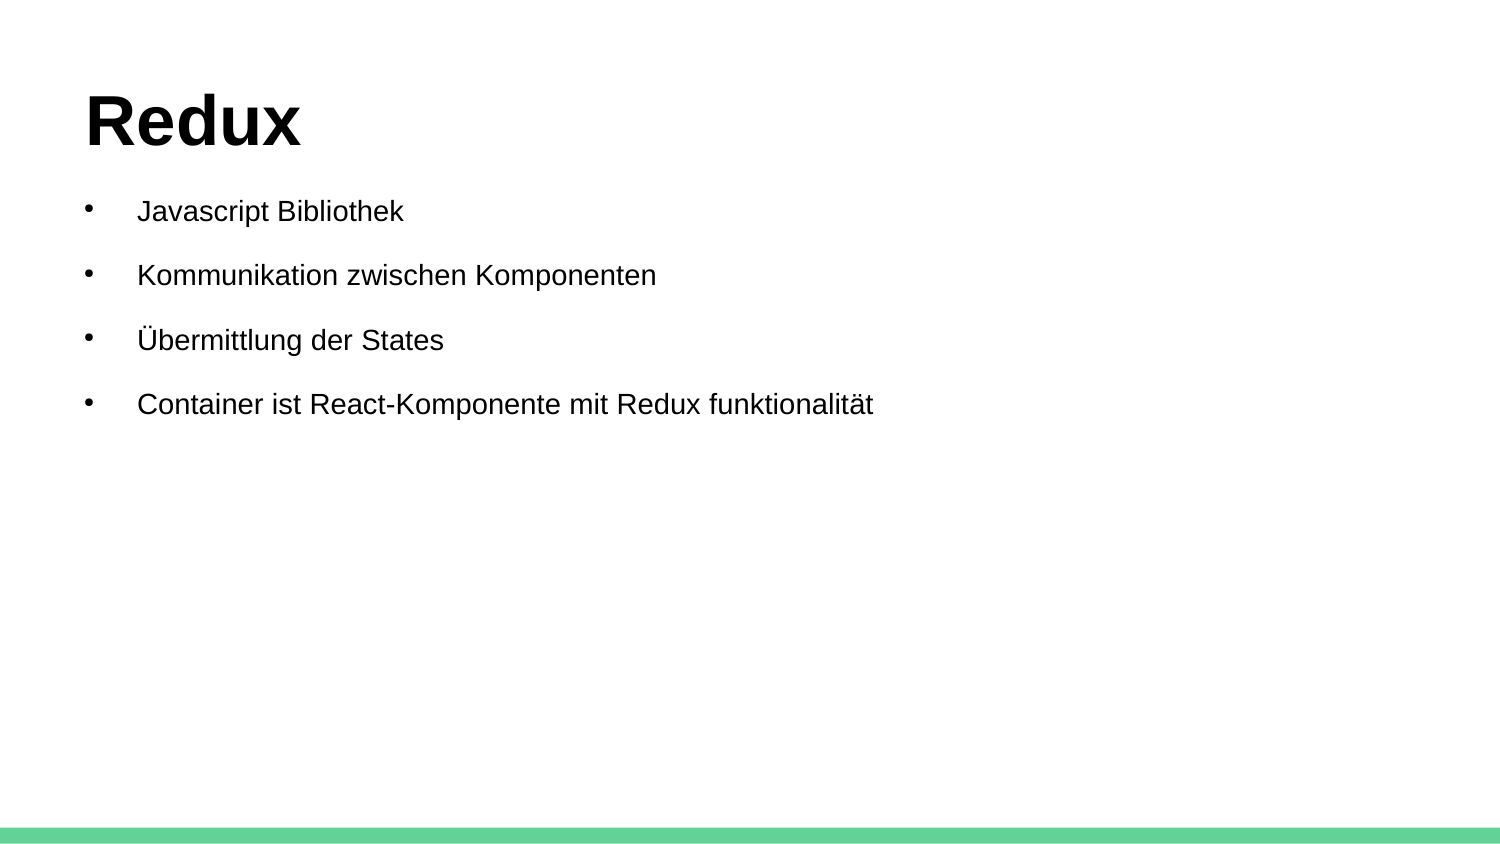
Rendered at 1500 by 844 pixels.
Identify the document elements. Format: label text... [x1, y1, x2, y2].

title Redux [70, 47, 1439, 175]
list Javascript Bibliothek Kommunikation zwischen Komponenten Übermittlung der States Container ist React-Komponente mit Redux funktionalität [51, 177, 1449, 750]
